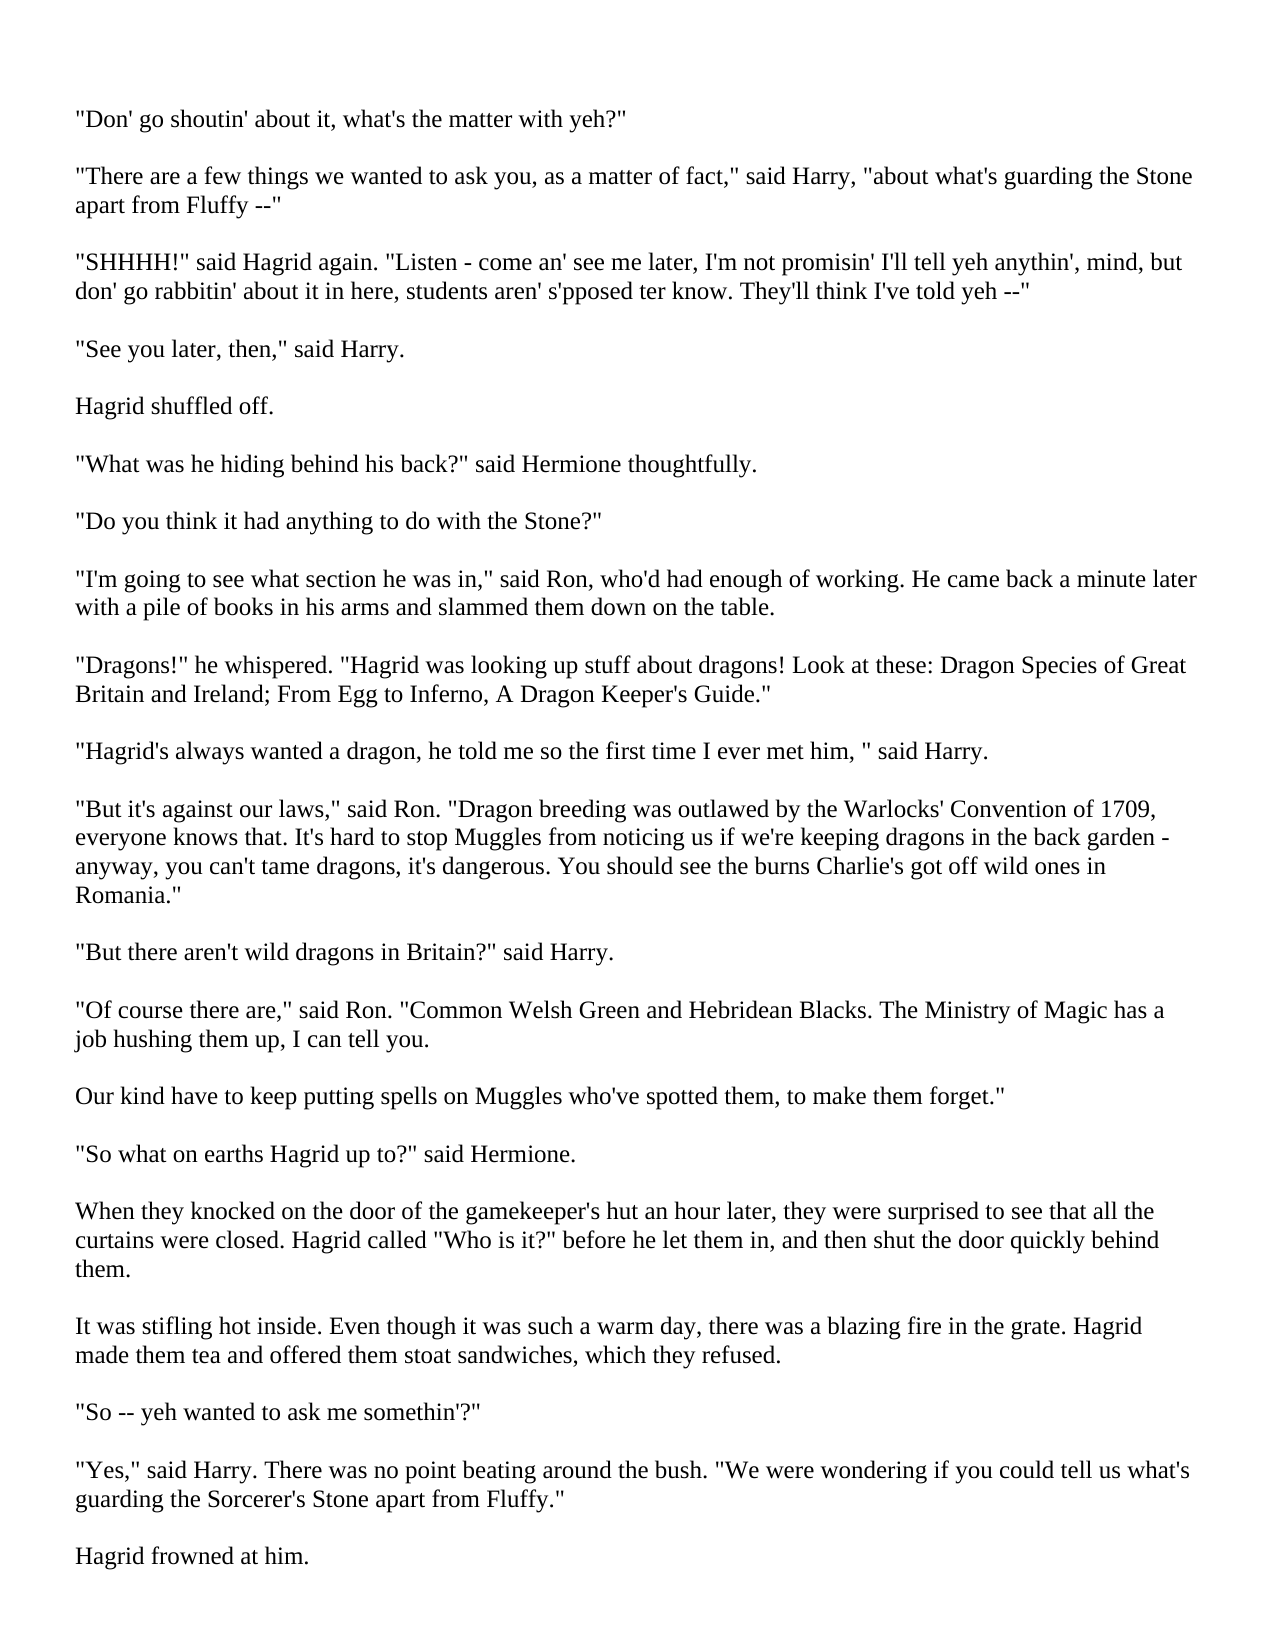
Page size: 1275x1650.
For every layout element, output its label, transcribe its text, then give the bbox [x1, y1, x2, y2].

text "I'm going to see what section he was in," said Ron, who'd had enough of working. He came back a minute later with a pile of books in his arms and slammed them down on the table. [75, 564, 1200, 621]
text It was stifling hot inside. Even though it was such a warm day, there was a blazing fire in the grate. Hagrid made them tea and offered them stoat sandwiches, which they refused. [75, 1311, 1200, 1369]
text Our kind have to keep putting spells on Muggles who've spotted them, to make them forget." [75, 1081, 1200, 1110]
text "So what on earths Hagrid up to?" said Hermione. [75, 1139, 1200, 1167]
text "Don' go shoutin' about it, what's the matter with yeh?" [75, 104, 1200, 132]
text "Dragons!" he whispered. "Hagrid was looking up stuff about dragons! Look at these: Dragon Species of Great Britain and Ireland; From Egg to Inferno, A Dragon Keeper's Guide." [75, 650, 1200, 707]
text "But there aren't wild dragons in Britain?" said Harry. [75, 937, 1200, 966]
text "See you later, then," said Harry. [75, 334, 1200, 362]
text Hagrid shuffled off. [75, 391, 1200, 420]
text "Do you think it had anything to do with the Stone?" [75, 506, 1200, 535]
text "Yes," said Harry. There was no point beating around the bush. "We were wondering if you could tell us what's guarding the Sorcerer's Stone apart from Fluffy." [75, 1455, 1200, 1512]
text "Of course there are," said Ron. "Common Welsh Green and Hebridean Blacks. The Ministry of Magic has a job hushing them up, I can tell you. [75, 995, 1200, 1052]
text "Hagrid's always wanted a dragon, he told me so the first time I ever met him, " said Harry. [75, 736, 1200, 765]
text "So -- yeh wanted to ask me somethin'?" [75, 1397, 1200, 1426]
text "SHHHH!" said Hagrid again. "Listen - come an' see me later, I'm not promisin' I'll tell yeh anythin', mind, but don' go rabbitin' about it in here, students aren' s'pposed ter know. They'll think I've told yeh --" [75, 247, 1200, 305]
text Hagrid frowned at him. [75, 1541, 1200, 1570]
text "What was he hiding behind his back?" said Hermione thoughtfully. [75, 449, 1200, 477]
text "But it's against our laws," said Ron. "Dragon breeding was outlawed by the Warlocks' Convention of 1709, everyone knows that. It's hard to stop Muggles from noticing us if we're keeping dragons in the back garden - anyway, you can't tame dragons, it's dangerous. You should see the burns Charlie's got off wild ones in Romania." [75, 794, 1200, 909]
text "There are a few things we wanted to ask you, as a matter of fact," said Harry, "about what's guarding the Stone apart from Fluffy --" [75, 161, 1200, 219]
text When they knocked on the door of the gamekeeper's hut an hour later, they were surprised to see that all the curtains were closed. Hagrid called "Who is it?" before he let them in, and then shut the door quickly behind them. [75, 1196, 1200, 1282]
